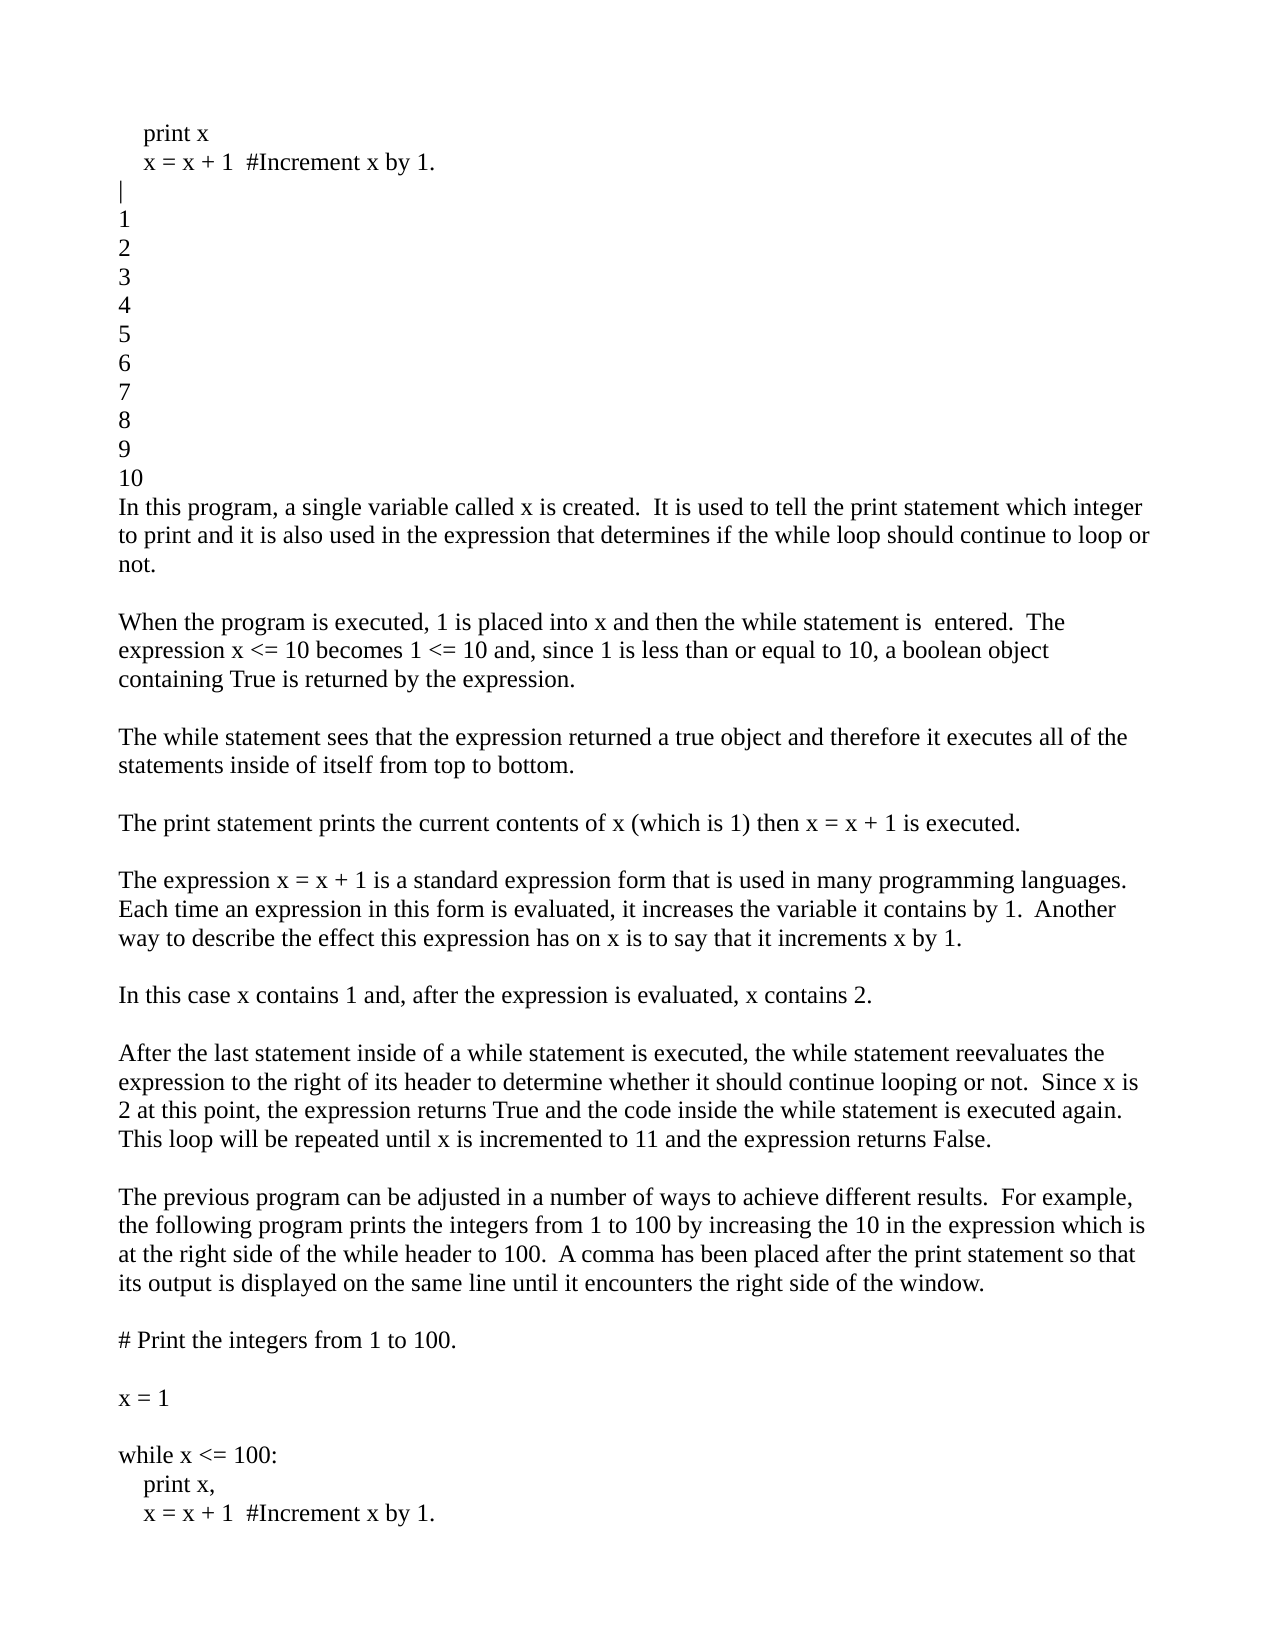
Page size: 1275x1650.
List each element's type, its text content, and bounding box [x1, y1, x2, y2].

text | [118, 176, 1157, 204]
text The expression x = x + 1 is a standard expression form that is used in many programming languages. Each time an expression in this form is evaluated, it increases the variable it contains by 1. Another way to describe the effect this expression has on x is to say that it increments x by 1. [118, 866, 1157, 952]
text The print statement prints the current contents of x (which is 1) then x = x + 1 is executed. [118, 808, 1157, 837]
text while x <= 100: [118, 1441, 1157, 1469]
text 7 [118, 377, 1157, 406]
text After the last statement inside of a while statement is executed, the while statement reevaluates the expression to the right of its header to determine whether it should continue looping or not. Since x is 2 at this point, the expression returns True and the code inside the while statement is executed again. This loop will be repeated until x is incremented to 11 and the expression returns False. [118, 1038, 1157, 1153]
text The while statement sees that the expression returned a true object and therefore it executes all of the statements inside of itself from top to bottom. [118, 722, 1157, 779]
text When the program is executed, 1 is placed into x and then the while statement is entered. The expression x <= 10 becomes 1 <= 10 and, since 1 is less than or equal to 10, a boolean object containing True is returned by the expression. [118, 607, 1157, 693]
text 5 [118, 319, 1157, 348]
text x = 1 [118, 1383, 1157, 1412]
text print x, [118, 1469, 1157, 1498]
text In this case x contains 1 and, after the expression is evaluated, x contains 2. [118, 981, 1157, 1009]
text # Print the integers from 1 to 100. [118, 1326, 1157, 1354]
text 1 [118, 204, 1157, 233]
text In this program, a single variable called x is created. It is used to tell the print statement which integer to print and it is also used in the expression that determines if the while loop should continue to loop or not. [118, 492, 1157, 578]
text print x [118, 118, 1157, 147]
text 4 [118, 291, 1157, 319]
text 6 [118, 348, 1157, 377]
text x = x + 1 #Increment x by 1. [118, 1498, 1157, 1527]
text 8 [118, 406, 1157, 434]
text 10 [118, 463, 1157, 492]
text 3 [118, 262, 1157, 291]
text x = x + 1 #Increment x by 1. [118, 147, 1157, 176]
text The previous program can be adjusted in a number of ways to achieve different results. For example, the following program prints the integers from 1 to 100 by increasing the 10 in the expression which is at the right side of the while header to 100. A comma has been placed after the print statement so that its output is displayed on the same line until it encounters the right side of the window. [118, 1182, 1157, 1297]
text 9 [118, 434, 1157, 463]
text 2 [118, 233, 1157, 262]
